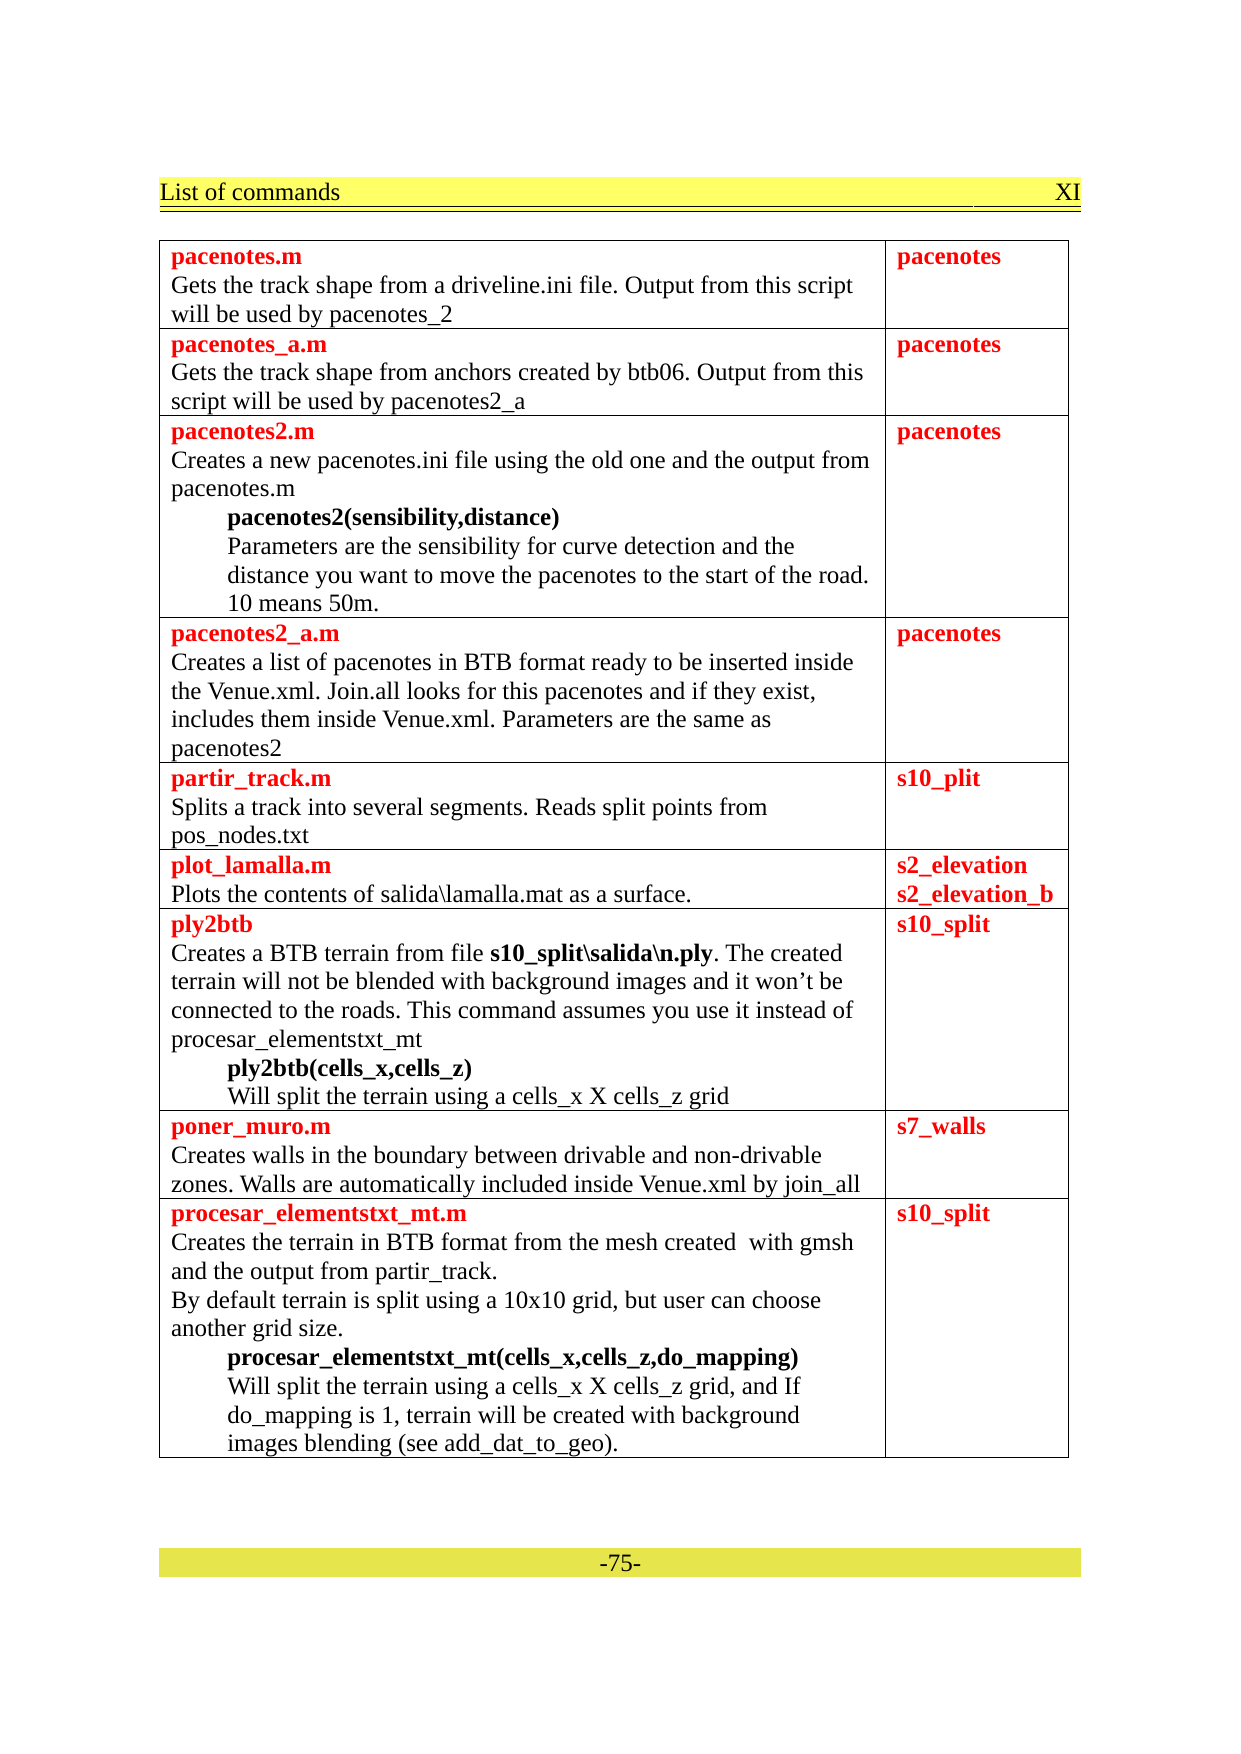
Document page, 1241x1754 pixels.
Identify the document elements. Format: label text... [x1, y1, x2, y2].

table_cell pacenotes [886, 618, 1068, 762]
table_cell pacenotes [886, 241, 1068, 328]
table_cell pacenotes [886, 416, 1068, 617]
table_cell s10_plit [886, 763, 1068, 849]
table_cell partir_track.m Splits a track into several segments. Reads split points from pos_nodes.txt [160, 763, 885, 849]
table_cell pacenotes_a.m Gets the track shape from anchors created by btb06. Output from this script will be used by pacenotes2_a [160, 329, 885, 415]
table_cell plot_lamalla.m Plots the contents of salida\lamalla.mat as a surface. [160, 850, 885, 908]
table_cell s10_split [886, 909, 1068, 1110]
table_cell procesar_elementstxt_mt.m Creates the terrain in BTB format from the mesh created with gmsh and the output from partir_track. By default terrain is split using a 10x10 grid, but user can choose another grid size. procesar_elementstxt_mt(cells_x,cells_z,do_mapping) Will split the terrain using a cells_x X cells_z grid, and If do_mapping is 1, terrain will be created with background images blending (see add_dat_to_geo). [160, 1199, 885, 1457]
table_cell pacenotes2_a.m Creates a list of pacenotes in BTB format ready to be inserted inside the Venue.xml. Join.all looks for this pacenotes and if they exist, includes them inside Venue.xml. Parameters are the same as pacenotes2 [160, 618, 885, 762]
table_cell s7_walls [886, 1111, 1068, 1197]
table_cell pacenotes.m Gets the track shape from a driveline.ini file. Output from this script will be used by pacenotes_2 [160, 241, 885, 328]
table_cell ply2btb Creates a BTB terrain from file s10_split\salida\n.ply. The created terrain will not be blended with background images and it won’t be connected to the roads. This command assumes you use it instead of procesar_elementstxt_mt ply2btb(cells_x,cells_z) Will split the terrain using a cells_x X cells_z grid [160, 909, 885, 1110]
table_cell poner_muro.m Creates walls in the boundary between drivable and non-drivable zones. Walls are automatically included inside Venue.xml by join_all [160, 1111, 885, 1197]
table_cell s10_split [886, 1199, 1068, 1457]
table_cell s2_elevation s2_elevation_b [886, 850, 1068, 908]
table_cell pacenotes [886, 329, 1068, 415]
table_cell pacenotes2.m Creates a new pacenotes.ini file using the old one and the output from pacenotes.m pacenotes2(sensibility,distance) Parameters are the sensibility for curve detection and the distance you want to move the pacenotes to the start of the road. 10 means 50m. [160, 416, 885, 617]
